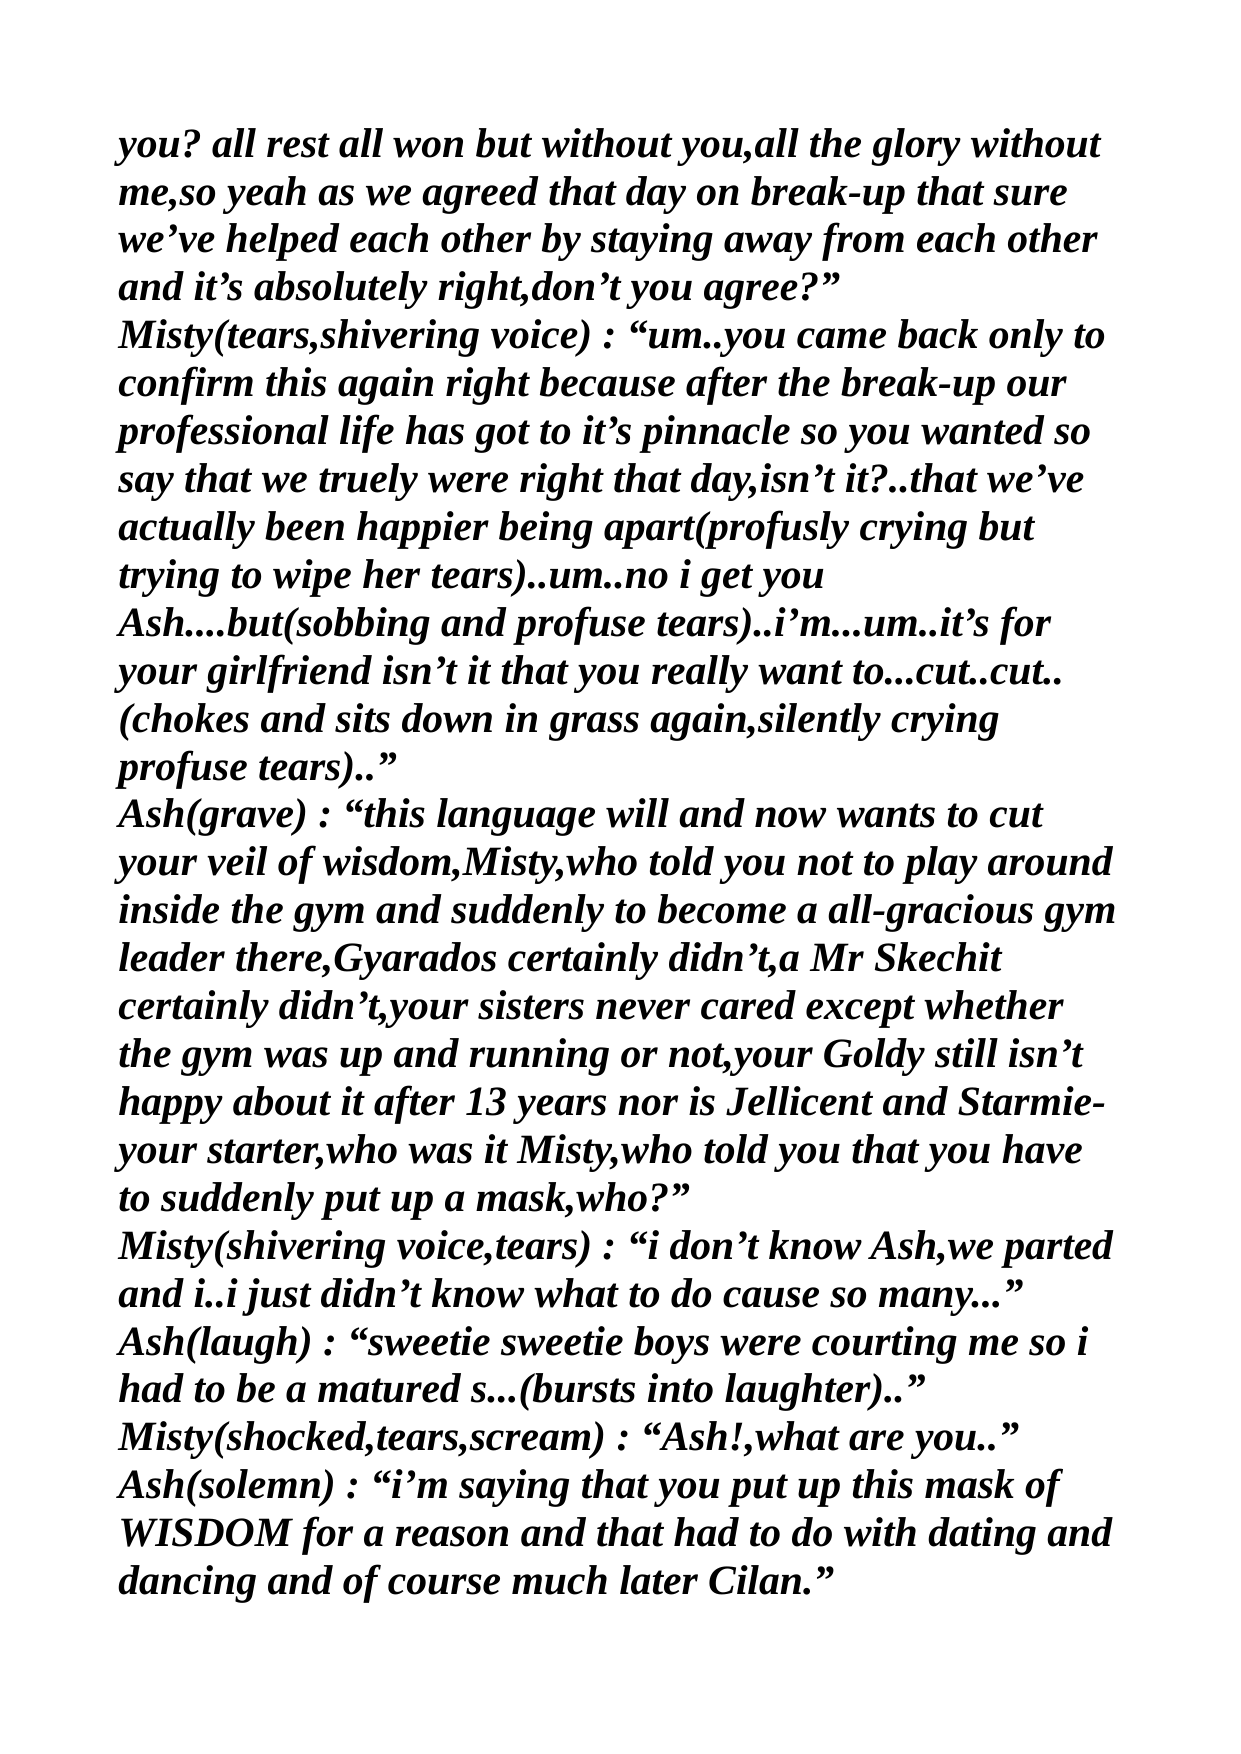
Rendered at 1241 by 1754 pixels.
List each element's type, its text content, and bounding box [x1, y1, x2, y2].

text Ash(laugh) : “sweetie sweetie boys were courting me so i had to be a matured s...(bursts into laughter)..” [118, 1316, 1122, 1412]
text you? all rest all won but without you,all the glory without me,so yeah as we agreed that day on break-up that sure we’ve helped each other by staying away from each other and it’s absolutely right,don’t you agree?” [118, 118, 1122, 310]
text Ash(solemn) : “i’m saying that you put up this mask of WISDOM for a reason and that had to do with dating and dancing and of course much later Cilan.” [118, 1460, 1122, 1603]
text Misty(tears,shivering voice) : “um..you came back only to confirm this again right because after the break-up our professional life has got to it’s pinnacle so you wanted so say that we truely were right that day,isn’t it?..that we’ve actually been happier being apart(profusly crying but trying to wipe her tears)..um..no i get you Ash....but(sobbing and profuse tears)..i’m...um..it’s for your girlfriend isn’t it that you really want to...cut..cut..(chokes and sits down in grass again,silently crying profuse tears)..” [118, 310, 1122, 789]
text Ash(grave) : “this language will and now wants to cut your veil of wisdom,Misty,who told you not to play around inside the gym and suddenly to become a all-gracious gym leader there,Gyarados certainly didn’t,a Mr Skechit certainly didn’t,your sisters never cared except whether the gym was up and running or not,your Goldy still isn’t happy about it after 13 years nor is Jellicent and Starmie-your starter,who was it Misty,who told you that you have to suddenly put up a mask,who?” [118, 789, 1122, 1220]
text Misty(shivering voice,tears) : “i don’t know Ash,we parted and i..i just didn’t know what to do cause so many...” [118, 1220, 1122, 1316]
text Misty(shocked,tears,scream) : “Ash!,what are you..” [118, 1412, 1122, 1460]
